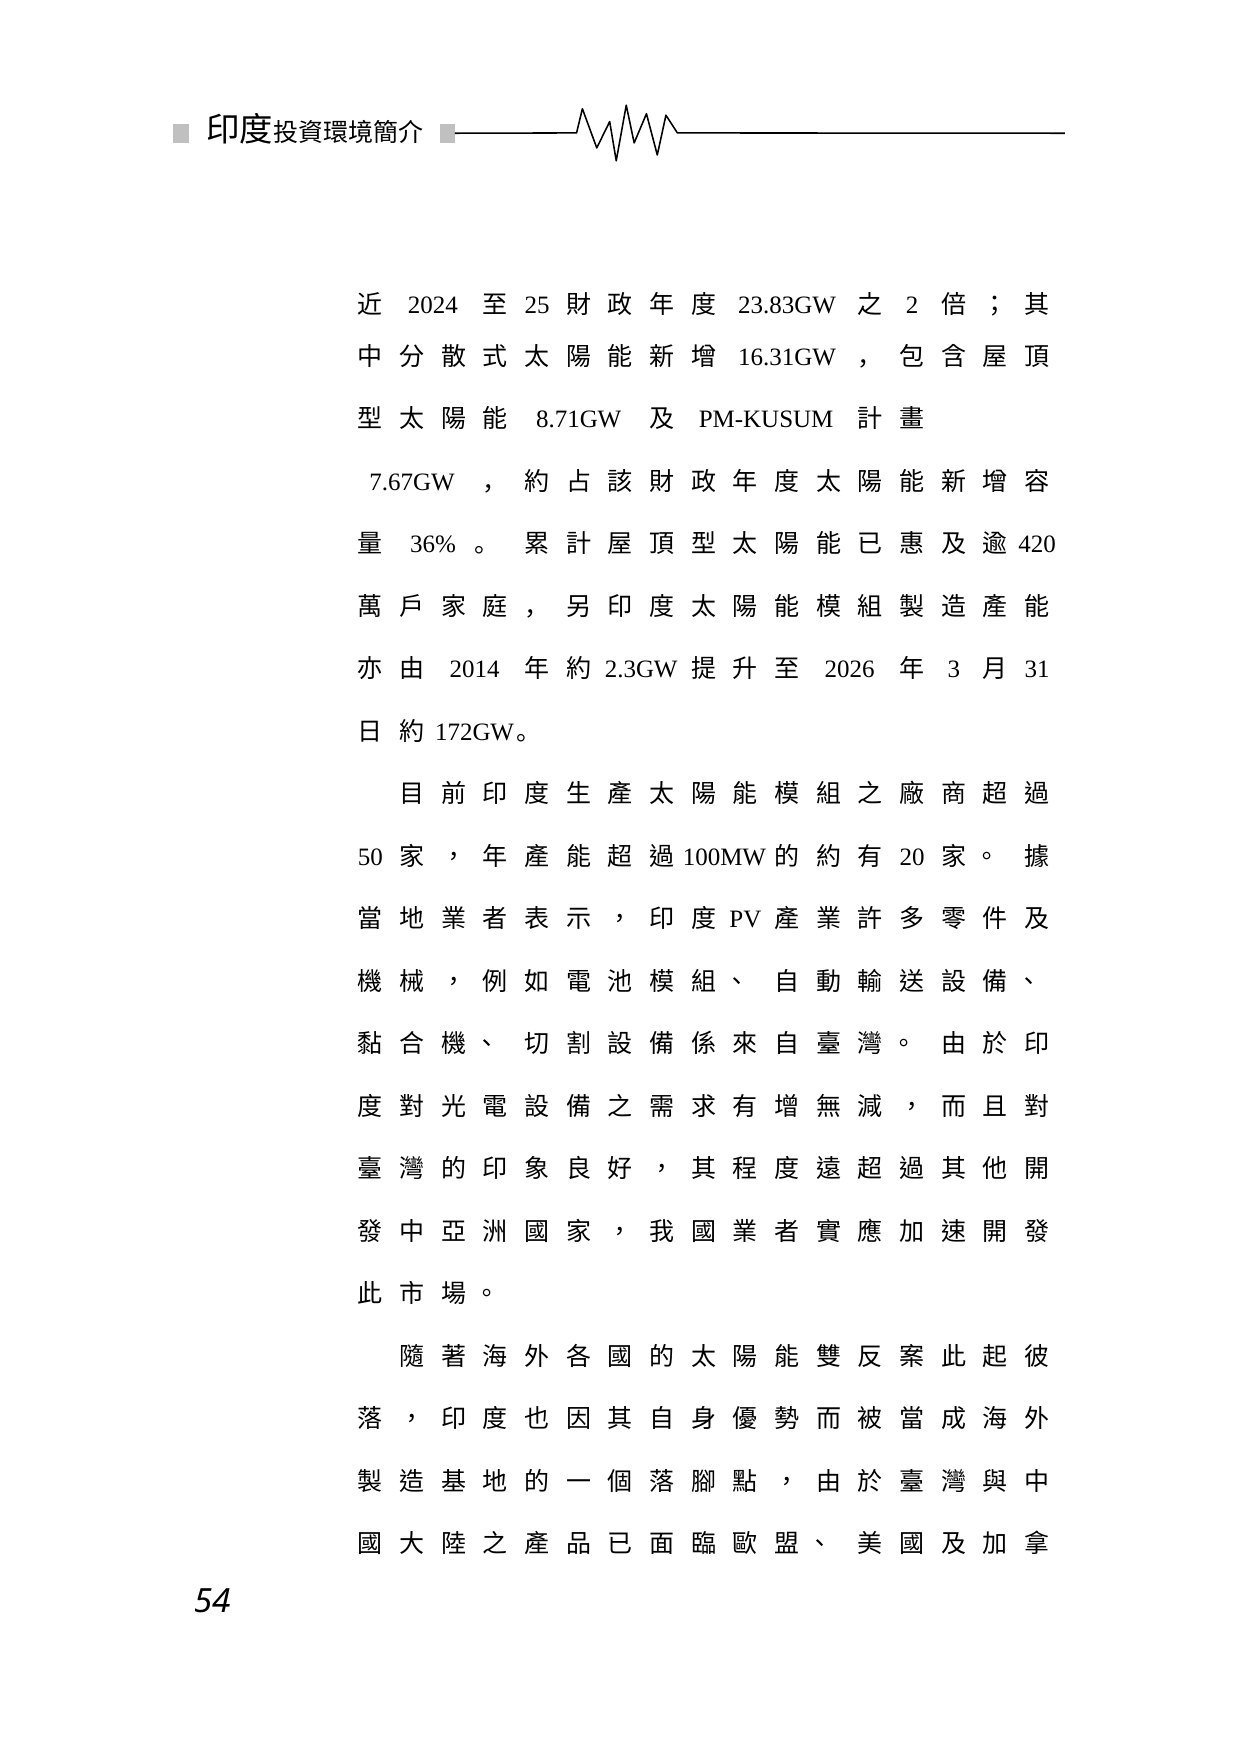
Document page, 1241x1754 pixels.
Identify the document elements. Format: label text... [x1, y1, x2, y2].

text 目前印度生產太陽能模組之廠商超過50家，年產能超過100MW的約有20家。據當地業者表示，印度PV產業許多零件及機械，例如電池模組、自動輸送設備、黏合機、切割設備係來自臺灣。由於印度對光電設備之需求有增無減，而且對臺灣的印象良好，其程度遠超過其他開發中亞洲國家，我國業者實應加速開發此市場。 [330, 750, 1058, 1313]
text 隨著海外各國的太陽能雙反案此起彼落，印度也因其自身優勢而被當成海外製造基地的一個落腳點，由於臺灣與中國大陸之產品已面臨歐盟、美國及加拿 [330, 1313, 1058, 1563]
text 近2024至25財政年度23.83GW之2倍；其中分散式太陽能新增16.31GW，包含屋頂型太陽能8.71GW及PM-KUSUM計畫7.67GW，約占該財政年度太陽能新增容量36%。累計屋頂型太陽能已惠及逾420萬戶家庭，另印度太陽能模組製造產能亦由2014年約2.3GW提升至2026年3月31日約172GW。 [330, 250, 1058, 750]
